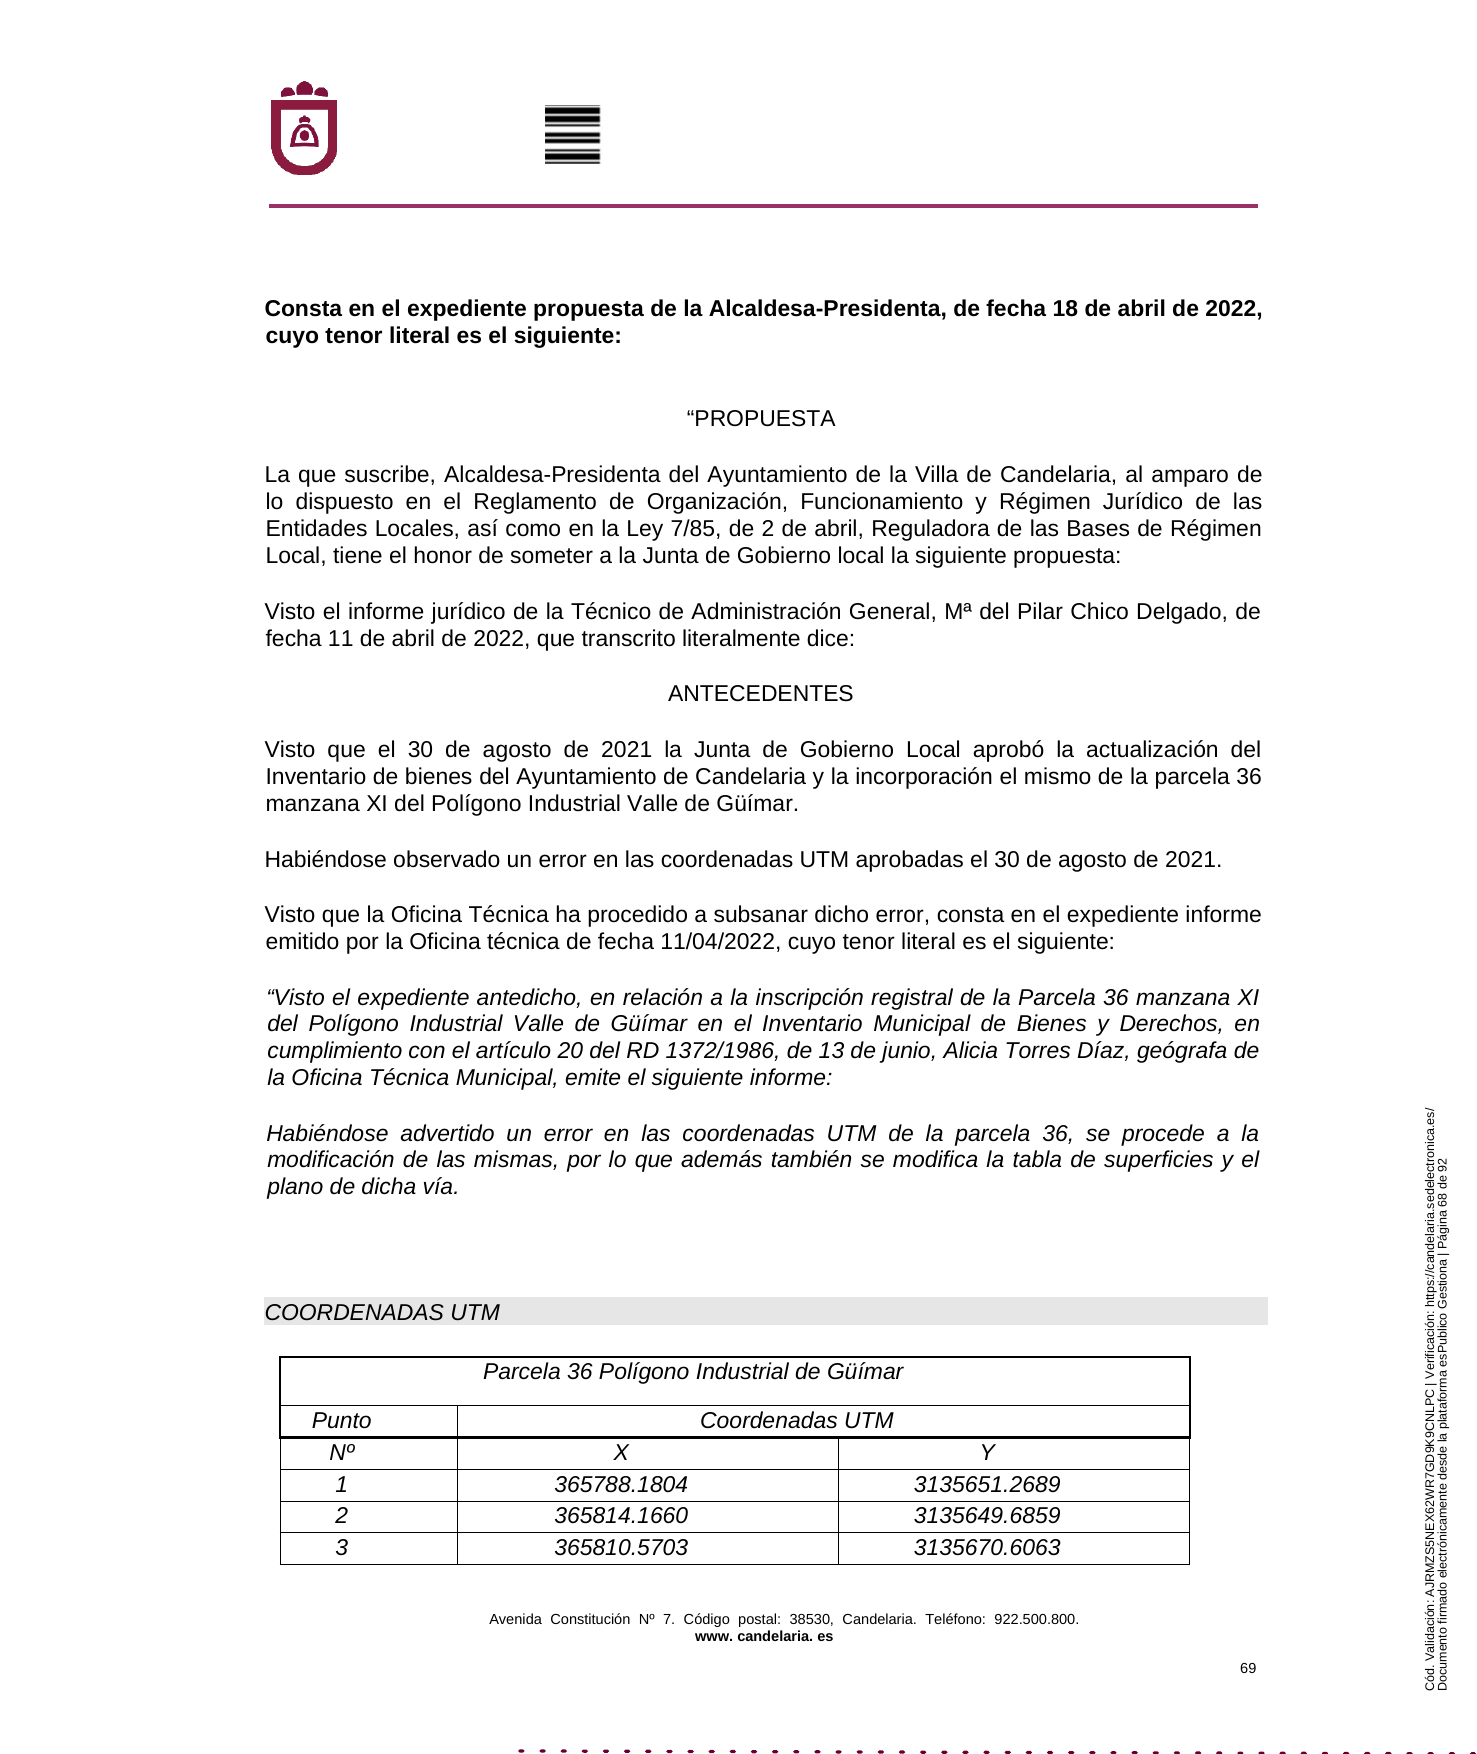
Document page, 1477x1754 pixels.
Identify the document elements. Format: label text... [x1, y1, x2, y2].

table_cell Nº [281, 1439, 457, 1469]
text ANTECEDENTES [266, 680, 1262, 706]
text COORDENADAS UTM [264, 1297, 1268, 1325]
table_cell 2 [281, 1502, 457, 1532]
text La que suscribe, Alcaldesa-Presidenta del Ayuntamiento de la Villa de Candelaria, al amparo de lo dispuesto en el Reglamento de Organización, Funcionamiento y Régimen Jurídico de las Entidades Locales, así como en la Ley 7/85, de 2 de abril, Reguladora de las Bases de Régimen Local, tiene el honor de someter a la Junta de Gobierno local la siguiente propuesta: [264, 461, 1263, 568]
table_header Parcela 36 Polígono Industrial de Güímar [458, 1358, 1189, 1405]
text Consta en el expediente propuesta de la Alcaldesa-Presidenta, de fecha 18 de abril de 2022, cuyo tenor literal es el siguiente: [264, 295, 1263, 349]
table_cell Y [839, 1439, 1189, 1469]
text “PROPUESTA [266, 405, 1263, 432]
text Habiéndose observado un error en las coordenadas UTM aprobadas el 30 de agosto de 2021. [264, 846, 1263, 872]
table_cell Coordenadas UTM [458, 1406, 1189, 1436]
table_cell 3135651.2689 [839, 1470, 1189, 1501]
text Visto que la Oficina Técnica ha procedido a subsanar dicho error, consta en el expediente informe emitido por la Oficina técnica de fecha 11/04/2022, cuyo tenor literal es el siguiente: [264, 901, 1263, 954]
table_cell [276, 1501, 280, 1532]
table_cell [276, 1469, 280, 1501]
table_header [281, 1358, 458, 1405]
table_cell 365814.1660 [458, 1502, 838, 1532]
table_cell [276, 1532, 280, 1564]
table_cell Punto [281, 1406, 457, 1436]
text “Visto el expediente antedicho, en relación a la inscripción registral de la Parcela 36 manzana XI del Polígono Industrial Valle de Güímar en el Inventario Municipal de Bienes y Derechos, en cumplimiento con el artículo 20 del RD 1372/1986, de 13 de junio, Alicia Torres Díaz, geógrafa de la Oficina Técnica Municipal, emite el siguiente informe: [266, 983, 1263, 1090]
table_cell [276, 1436, 280, 1469]
text Habiéndose advertido un error en las coordenadas UTM de la parcela 36, se procede a la modificación de las mismas, por lo que además también se modifica la tabla de superficies y el plano de dicha vía. [266, 1119, 1263, 1200]
table_cell X [458, 1439, 838, 1469]
text Visto que el 30 de agosto de 2021 la Junta de Gobierno Local aprobó la actualización del Inventario de bienes del Ayuntamiento de Candelaria y la incorporación el mismo de la parcela 36 manzana XI del Polígono Industrial Valle de Güímar. [264, 736, 1263, 816]
text Visto el informe jurídico de la Técnico de Administración General, Mª del Pilar Chico Delgado, de fecha 11 de abril de 2022, que transcrito literalmente dice: [264, 598, 1263, 651]
table_cell 365788.1804 [458, 1470, 838, 1501]
table_cell 3135670.6063 [839, 1533, 1189, 1564]
table_cell 3 [281, 1533, 457, 1564]
table_cell 3135649.6859 [839, 1502, 1189, 1532]
table_cell 1 [281, 1470, 457, 1501]
table_cell 365810.5703 [458, 1533, 838, 1564]
